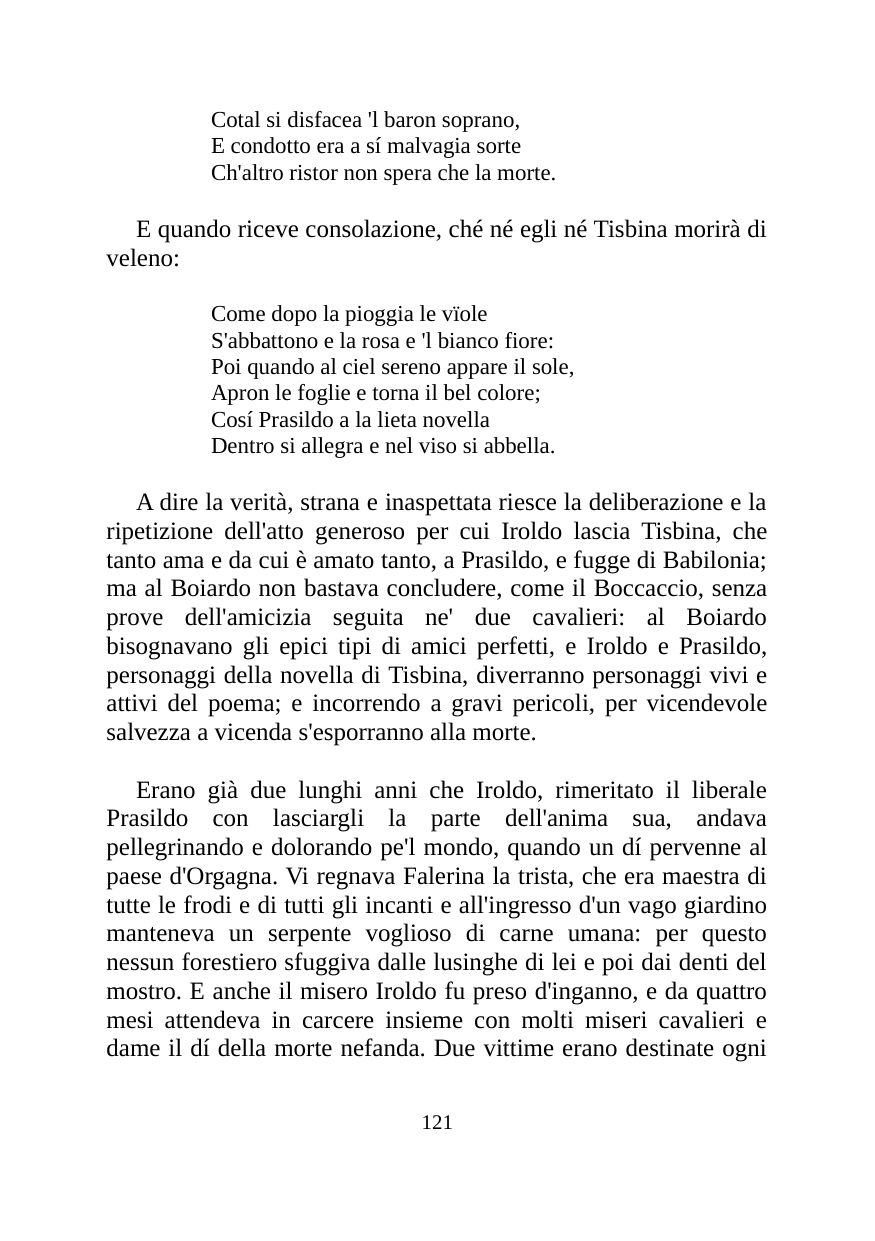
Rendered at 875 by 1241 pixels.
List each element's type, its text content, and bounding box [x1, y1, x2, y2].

text S'abbattono e la rosa e 'l bianco fiore: [181, 327, 768, 353]
text Cotal si disfacea 'l baron soprano, [181, 106, 768, 133]
text A dire la verità, strana e inaspettata riesce la deliberazione e la ripetizione dell'atto generoso per cui Iroldo lascia Tisbina, che tanto ama e da cui è amato tanto, a Prasildo, e fugge di Babilonia; ma al Boiardo non bastava concludere, come il Boccaccio, senza prove dell'amicizia seguita ne' due cavalieri: al Boiardo bisognavano gli epici tipi di amici perfetti, e Iroldo e Prasildo, personaggi della novella di Tisbina, diverranno personaggi vivi e attivi del poema; e incorrendo a gravi pericoli, per vicendevole salvezza a vicenda s'esporranno alla morte. [106, 487, 768, 746]
text Apron le foglie e torna il bel colore; [181, 379, 768, 406]
text Poi quando al ciel sereno appare il sole, [181, 353, 768, 379]
text Erano già due lunghi anni che Iroldo, rimeritato il liberale Prasildo con lasciargli la parte dell'anima sua, andava pellegrinando e dolorando pe'l mondo, quando un dí pervenne al paese d'Orgagna. Vi regnava Falerina la trista, che era maestra di tutte le frodi e di tutti gli incanti e all'ingresso d'un vago giardino manteneva un serpente voglioso di carne umana: per questo nessun forestiero sfuggiva dalle lusinghe di lei e poi dai denti del mostro. E anche il misero Iroldo fu preso d'inganno, e da quattro mesi attendeva in carcere insieme con molti miseri cavalieri e dame il dí della morte nefanda. Due vittime erano destinate ogni [106, 775, 768, 1062]
text Cosí Prasildo a la lieta novella [181, 406, 768, 432]
text E condotto era a sí malvagia sorte [181, 133, 768, 159]
text Ch'altro ristor non spera che la morte. [181, 159, 768, 185]
text Come dopo la pioggia le vïole [181, 300, 768, 327]
text Dentro si allegra e nel viso si abbella. [181, 432, 768, 458]
text E quando riceve consolazione, ché né egli né Tisbina morirà di veleno: [106, 214, 768, 272]
